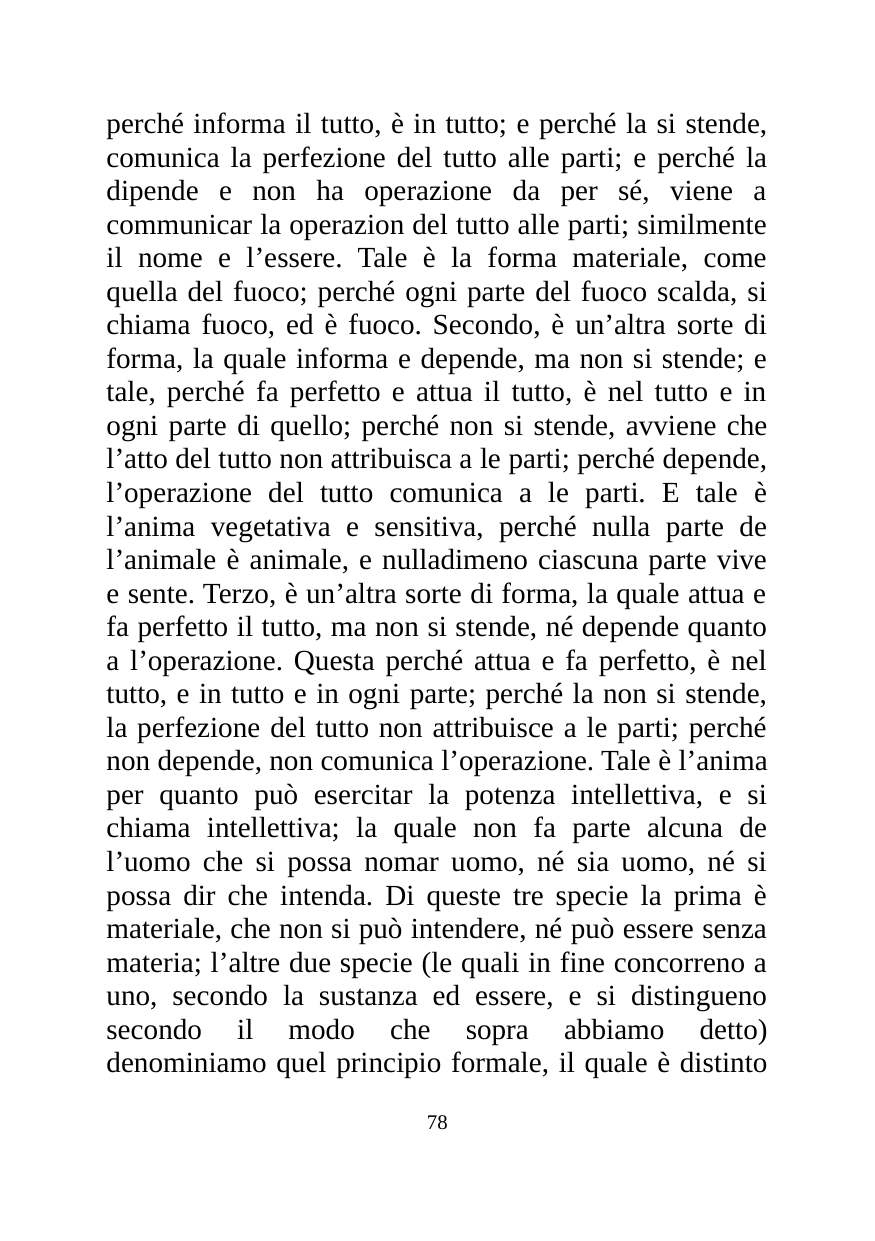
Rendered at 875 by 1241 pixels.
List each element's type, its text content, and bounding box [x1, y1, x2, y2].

text perché informa il tutto, è in tutto; e perché la si stende, comunica la perfezione del tutto alle parti; e perché la dipende e non ha operazione da per sé, viene a communicar la operazion del tutto alle parti; similmente il nome e l’essere. Tale è la forma materiale, come quella del fuoco; perché ogni parte del fuoco scalda, si chiama fuoco, ed è fuoco. Secondo, è un’altra sorte di forma, la quale informa e depende, ma non si stende; e tale, perché fa perfetto e attua il tutto, è nel tutto e in ogni parte di quello; perché non si stende, avviene che l’atto del tutto non attribuisca a le parti; perché depende, l’operazione del tutto comunica a le parti. E tale è l’anima vegetativa e sensitiva, perché nulla parte de l’animale è animale, e nulladimeno ciascuna parte vive e sente. Terzo, è un’altra sorte di forma, la quale attua e fa perfetto il tutto, ma non si stende, né depende quanto a l’operazione. Questa perché attua e fa perfetto, è nel tutto, e in tutto e in ogni parte; perché la non si stende, la perfezione del tutto non attribuisce a le parti; perché non depende, non comunica l’operazione. Tale è l’anima per quanto può esercitar la potenza intellettiva, e si chiama intellettiva; la quale non fa parte alcuna de l’uomo che si possa nomar uomo, né sia uomo, né si possa dir che intenda. Di queste tre specie la prima è materiale, che non si può intendere, né può essere senza materia; l’altre due specie (le quali in fine concorreno a uno, secondo la sustanza ed essere, e si distingueno secondo il modo che sopra abbiamo detto) denominiamo quel principio formale, il quale è distinto [106, 106, 768, 1079]
